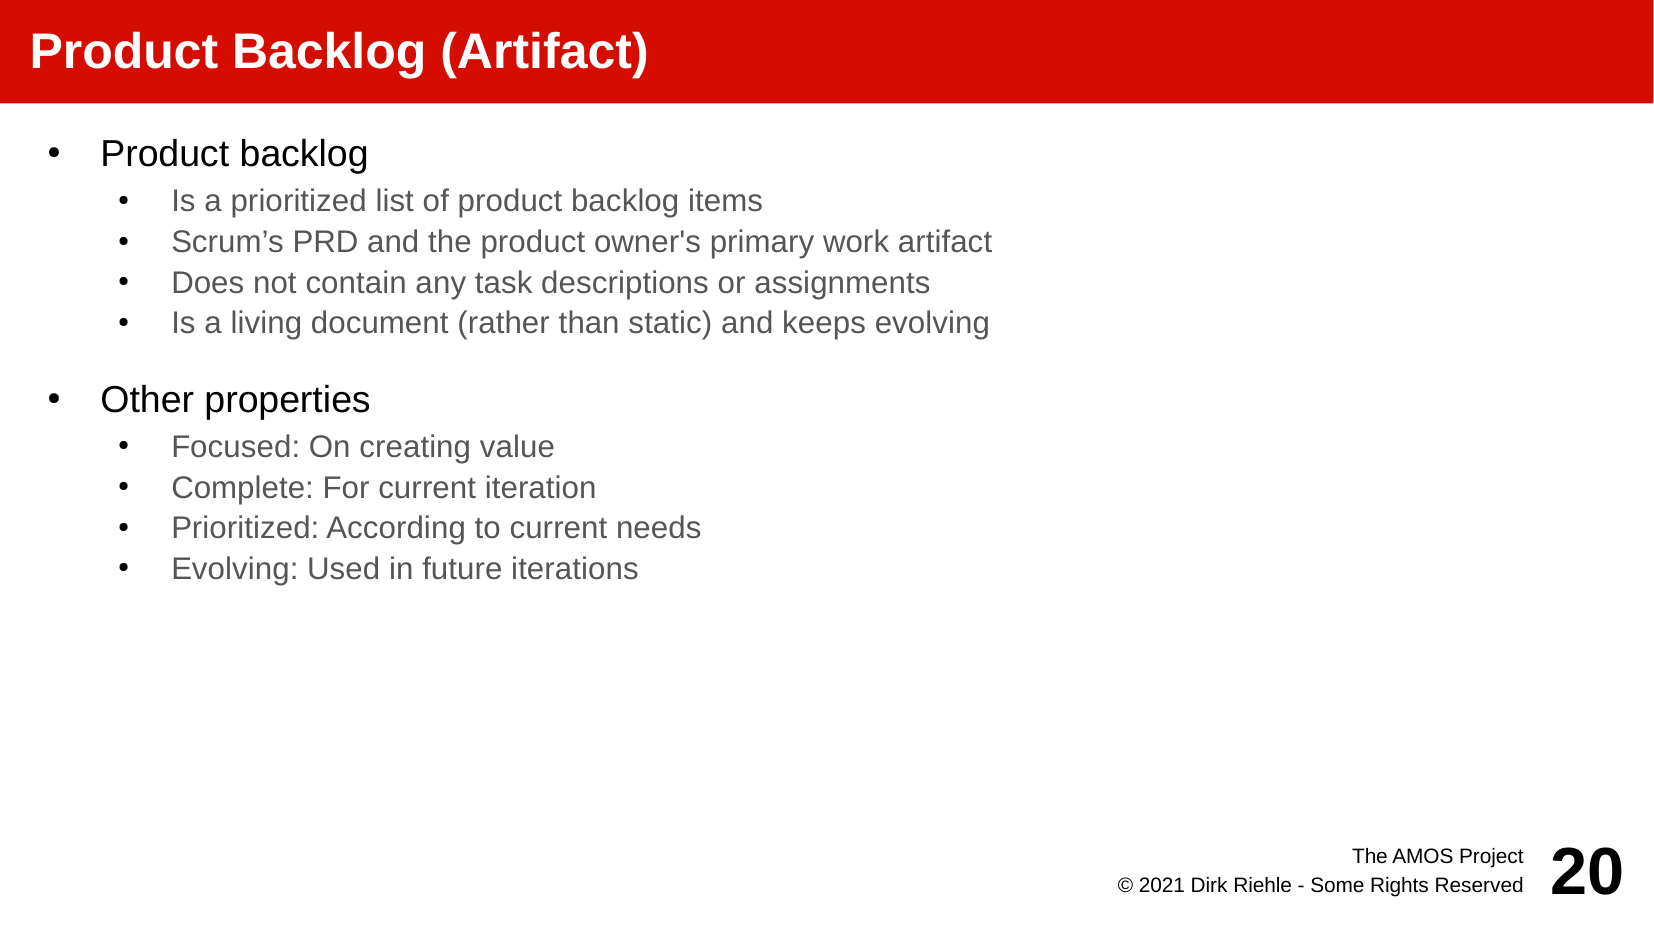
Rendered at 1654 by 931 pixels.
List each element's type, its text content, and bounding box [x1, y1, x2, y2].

title Product Backlog (Artifact) [0, 0, 1654, 104]
list Product backlog Is a prioritized list of product backlog items Scrum’s PRD and the product owner's primary work artifact Does not contain any task descriptions or assignments Is a living document (rather than static) and keeps evolving Other properties Focused: On creating value Complete: For current iteration Prioritized: According to current needs Evolving: Used in future iterations [29, 132, 1625, 813]
